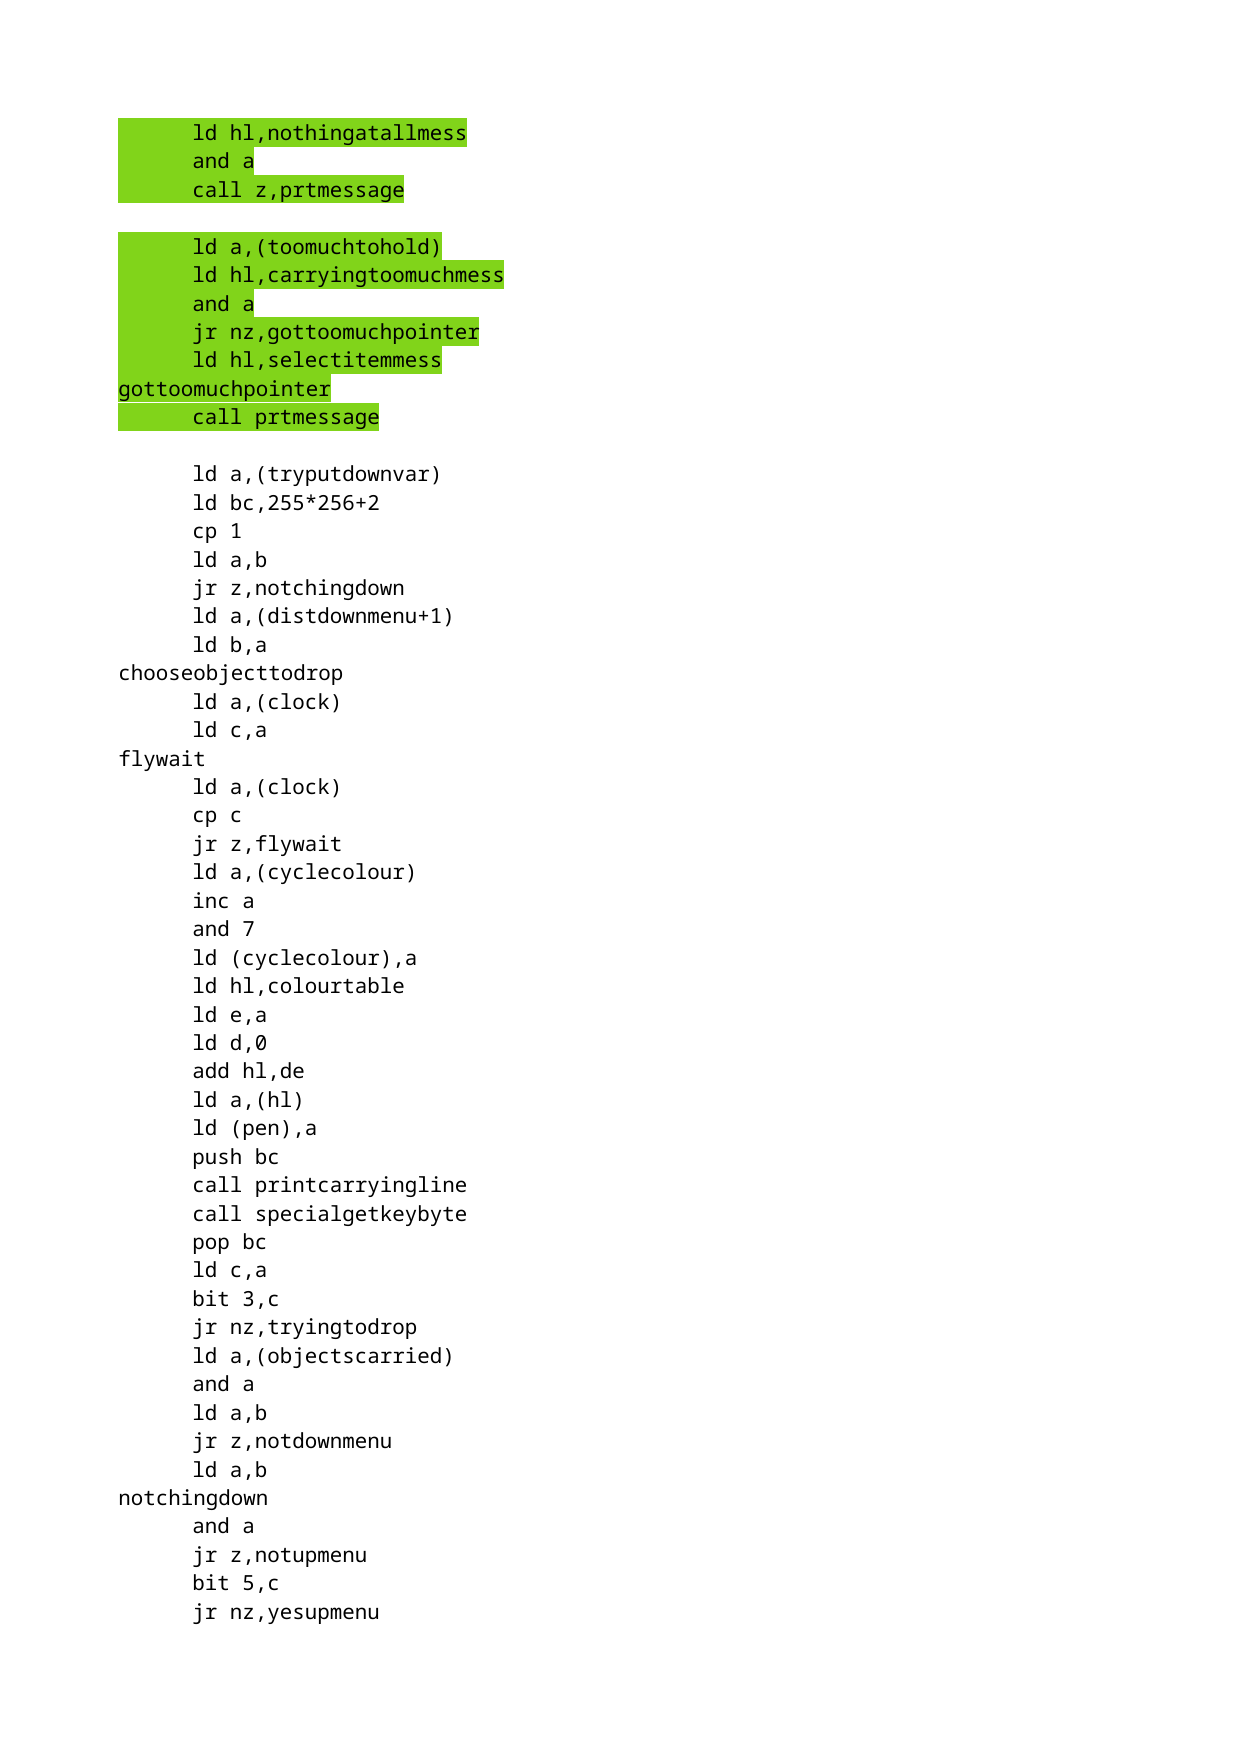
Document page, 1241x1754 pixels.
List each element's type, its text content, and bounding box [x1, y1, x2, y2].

text ld a,(tryputdownvar) [118, 459, 1122, 488]
text cp 1 [118, 516, 1122, 545]
text and a [118, 289, 1122, 317]
text ld (pen),a [118, 1113, 1122, 1142]
text ld a,(clock) [118, 772, 1122, 801]
text ld hl,carryingtoomuchmess [118, 260, 1122, 289]
text ld (cyclecolour),a [118, 943, 1122, 971]
text ld hl,selectitemmess [118, 346, 1122, 374]
text bit 3,c [118, 1284, 1122, 1312]
text jr nz,tryingtodrop [118, 1312, 1122, 1341]
text ld c,a [118, 715, 1122, 744]
text ld a,(cyclecolour) [118, 857, 1122, 886]
text notchingdown [118, 1483, 1122, 1512]
text ld e,a [118, 1000, 1122, 1028]
text pop bc [118, 1227, 1122, 1256]
text ld hl,nothingatallmess [118, 118, 1122, 147]
text jr z,notupmenu [118, 1540, 1122, 1568]
text ld a,(clock) [118, 687, 1122, 715]
text call z,prtmessage [118, 175, 1122, 203]
text jr z,flywait [118, 829, 1122, 857]
text chooseobjecttodrop [118, 658, 1122, 687]
text ld b,a [118, 630, 1122, 658]
text add hl,de [118, 1057, 1122, 1085]
text ld c,a [118, 1256, 1122, 1284]
text jr z,notchingdown [118, 573, 1122, 602]
text cp c [118, 801, 1122, 829]
text jr nz,yesupmenu [118, 1597, 1122, 1625]
text inc a [118, 886, 1122, 914]
text ld hl,colourtable [118, 971, 1122, 1000]
text and 7 [118, 914, 1122, 943]
text ld a,(distdownmenu+1) [118, 602, 1122, 630]
text ld a,(hl) [118, 1085, 1122, 1113]
text ld d,0 [118, 1028, 1122, 1057]
text ld a,b [118, 1455, 1122, 1483]
text and a [118, 1369, 1122, 1398]
text ld a,b [118, 1398, 1122, 1426]
text ld a,b [118, 545, 1122, 573]
text ld bc,255*256+2 [118, 488, 1122, 516]
text call printcarryingline [118, 1170, 1122, 1199]
text and a [118, 1512, 1122, 1540]
text bit 5,c [118, 1568, 1122, 1597]
text ld a,(objectscarried) [118, 1341, 1122, 1369]
text and a [118, 147, 1122, 175]
text call prtmessage [118, 402, 1122, 431]
text jr z,notdownmenu [118, 1426, 1122, 1455]
text push bc [118, 1142, 1122, 1170]
text gottoomuchpointer [118, 374, 1122, 402]
text ld a,(toomuchtohold) [118, 232, 1122, 260]
text flywait [118, 744, 1122, 772]
text call specialgetkeybyte [118, 1199, 1122, 1227]
text jr nz,gottoomuchpointer [118, 317, 1122, 346]
